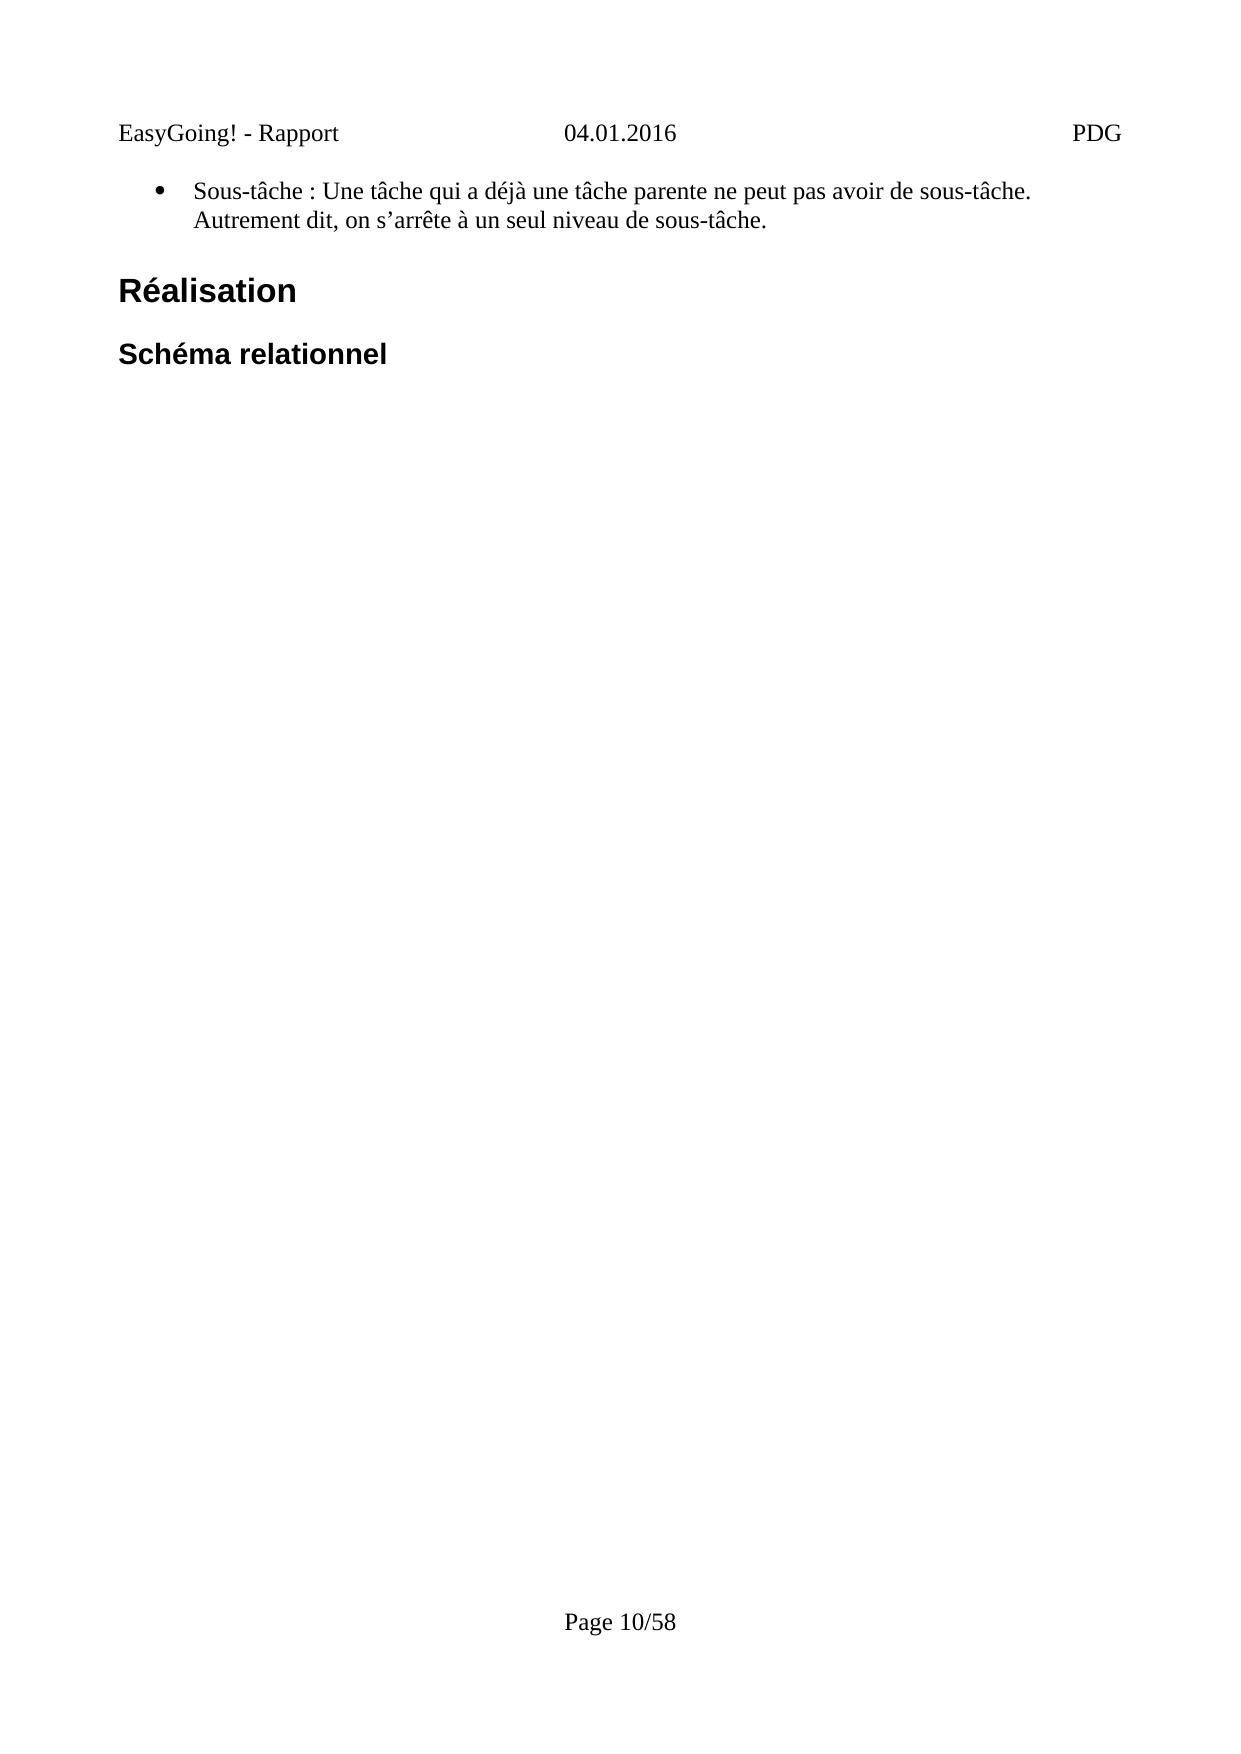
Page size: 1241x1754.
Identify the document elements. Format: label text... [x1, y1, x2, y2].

subtitle Réalisation [118, 271, 1122, 310]
subtitle Schéma relationnel [118, 337, 1122, 371]
list Sous-tâche : Une tâche qui a déjà une tâche parente ne peut pas avoir de sous-tâche. Autrement dit, on s’arrête à un seul niveau de sous-tâche. [156, 176, 1122, 234]
